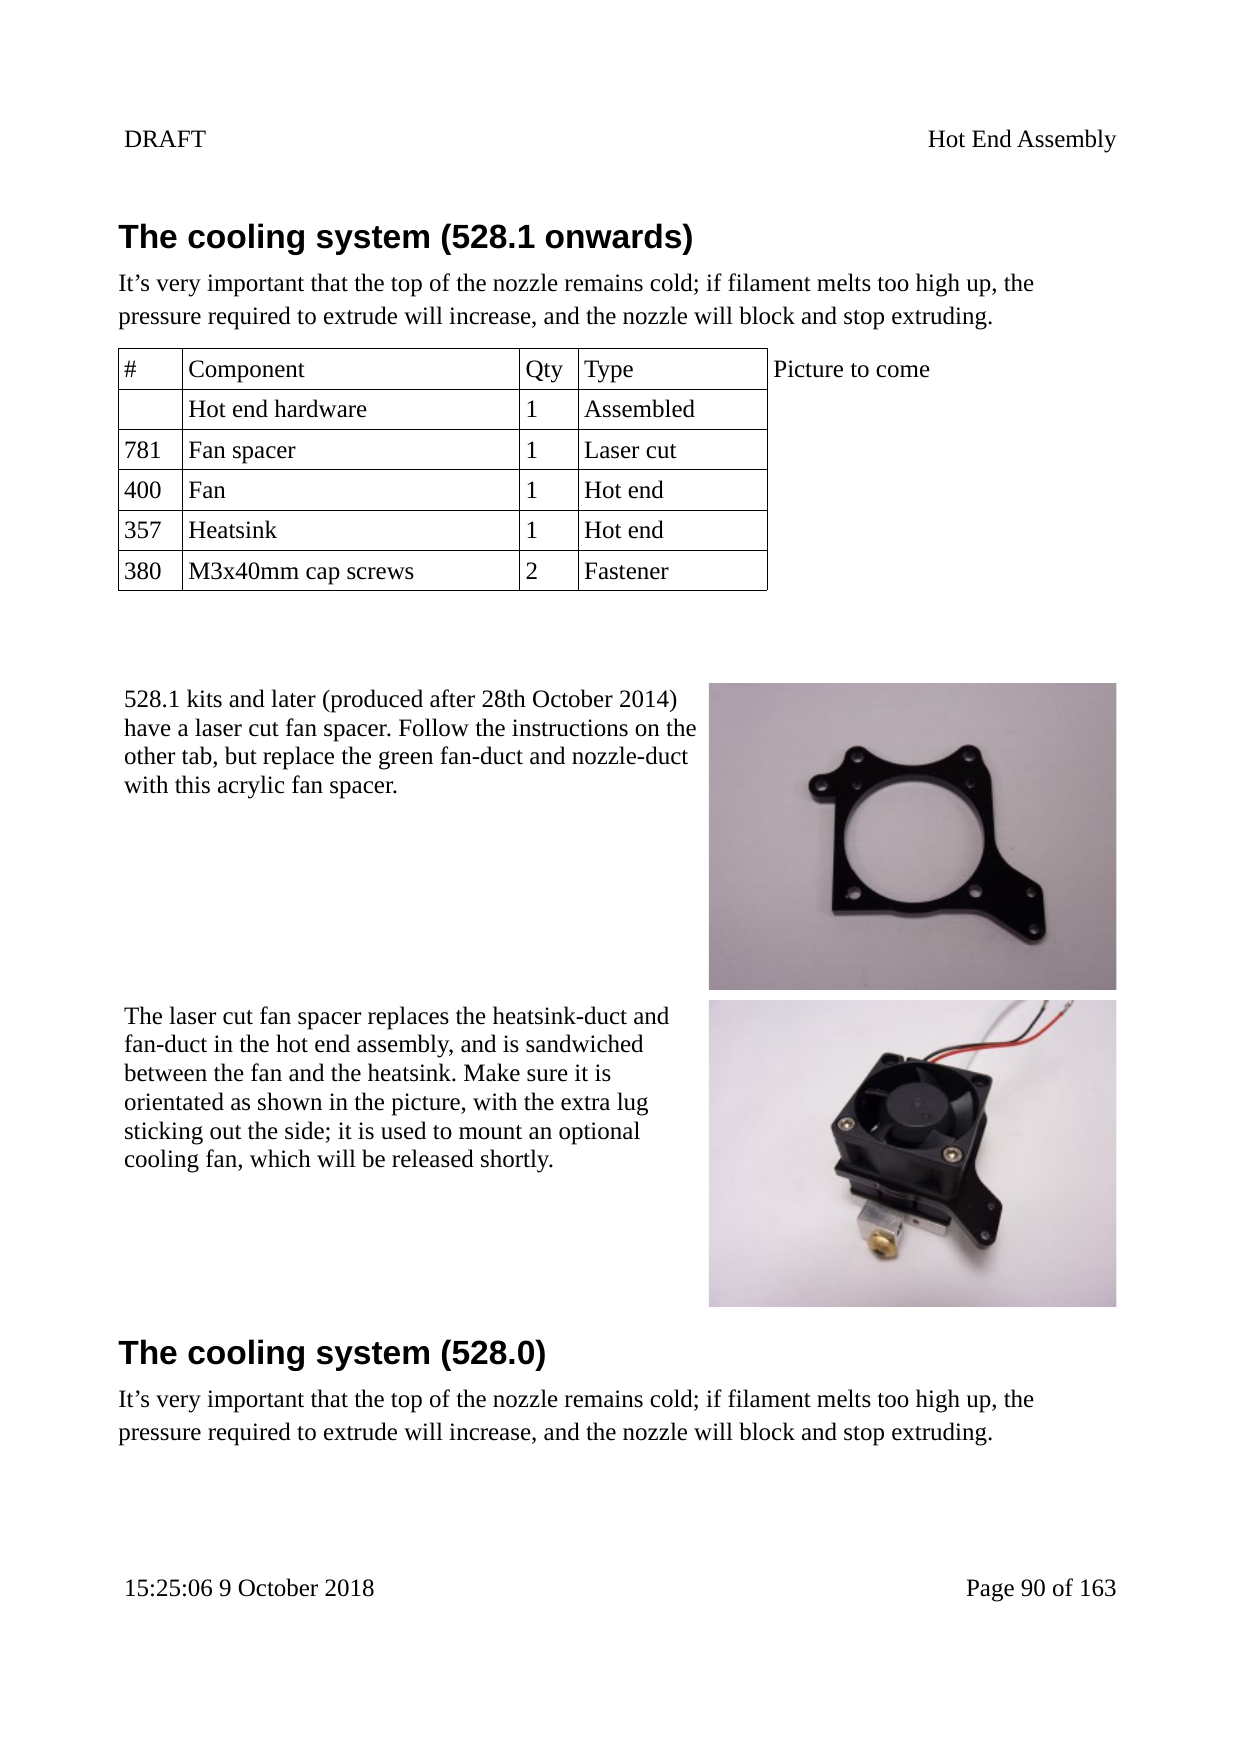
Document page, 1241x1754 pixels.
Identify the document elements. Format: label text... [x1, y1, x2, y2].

table_header 528.1 kits and later (produced after 28th October 2014) have a laser cut fan spacer. Follow the instructions on the other tab, but replace the green fan-duct and nozzle-duct with this acrylic fan spacer. [118, 678, 703, 995]
table_header # [119, 349, 182, 389]
table_cell 2 [520, 551, 578, 590]
text It’s very important that the top of the nozzle remains cold; if filament melts too high up, the pressure required to extrude will increase, and the nozzle will block and stop extruding. [118, 268, 1122, 329]
table_cell 1 [520, 470, 578, 509]
table_header Qty [520, 349, 578, 389]
table_cell 380 [119, 551, 182, 590]
table_cell Fastener [579, 551, 767, 590]
table_cell Laser cut [579, 430, 767, 469]
table_cell 1 [520, 390, 578, 429]
table_cell Assembled [579, 390, 767, 429]
table_cell The laser cut fan spacer replaces the heatsink-duct and fan-duct in the hot end assembly, and is sandwiched between the fan and the heatsink. Make sure it is orientated as shown in the picture, with the extra lug sticking out the side; it is used to mount an optional cooling fan, which will be released shortly. [118, 995, 703, 1312]
table_cell 357 [119, 511, 182, 550]
table_cell Fan spacer [183, 430, 519, 469]
table_header [703, 678, 1122, 995]
table_cell Heatsink [183, 511, 519, 550]
subtitle The cooling system (528.0) [118, 1333, 1122, 1372]
table_cell Hot end [579, 511, 767, 550]
table_cell 1 [520, 511, 578, 550]
table_cell [119, 390, 182, 429]
table_cell [703, 995, 1122, 1312]
table_cell M3x40mm cap screws [183, 551, 519, 590]
table_header Type [579, 349, 767, 389]
table_header Picture to come [767, 348, 1122, 631]
table_cell 400 [119, 470, 182, 509]
table_cell [118, 591, 182, 631]
picture [708, 683, 1117, 990]
table_header Component [183, 349, 519, 389]
table_cell [520, 591, 578, 631]
table_cell [182, 591, 519, 631]
text It’s very important that the top of the nozzle remains cold; if filament melts too high up, the pressure required to extrude will increase, and the nozzle will block and stop extruding. [118, 1384, 1122, 1446]
subtitle The cooling system (528.1 onwards) [118, 217, 1122, 255]
table_cell 1 [520, 430, 578, 469]
table_cell 781 [119, 430, 182, 469]
table_cell Hot end [579, 470, 767, 509]
table_cell Fan [183, 470, 519, 509]
table_cell [578, 591, 767, 631]
picture [708, 1000, 1117, 1307]
table_cell Hot end hardware [183, 390, 519, 429]
